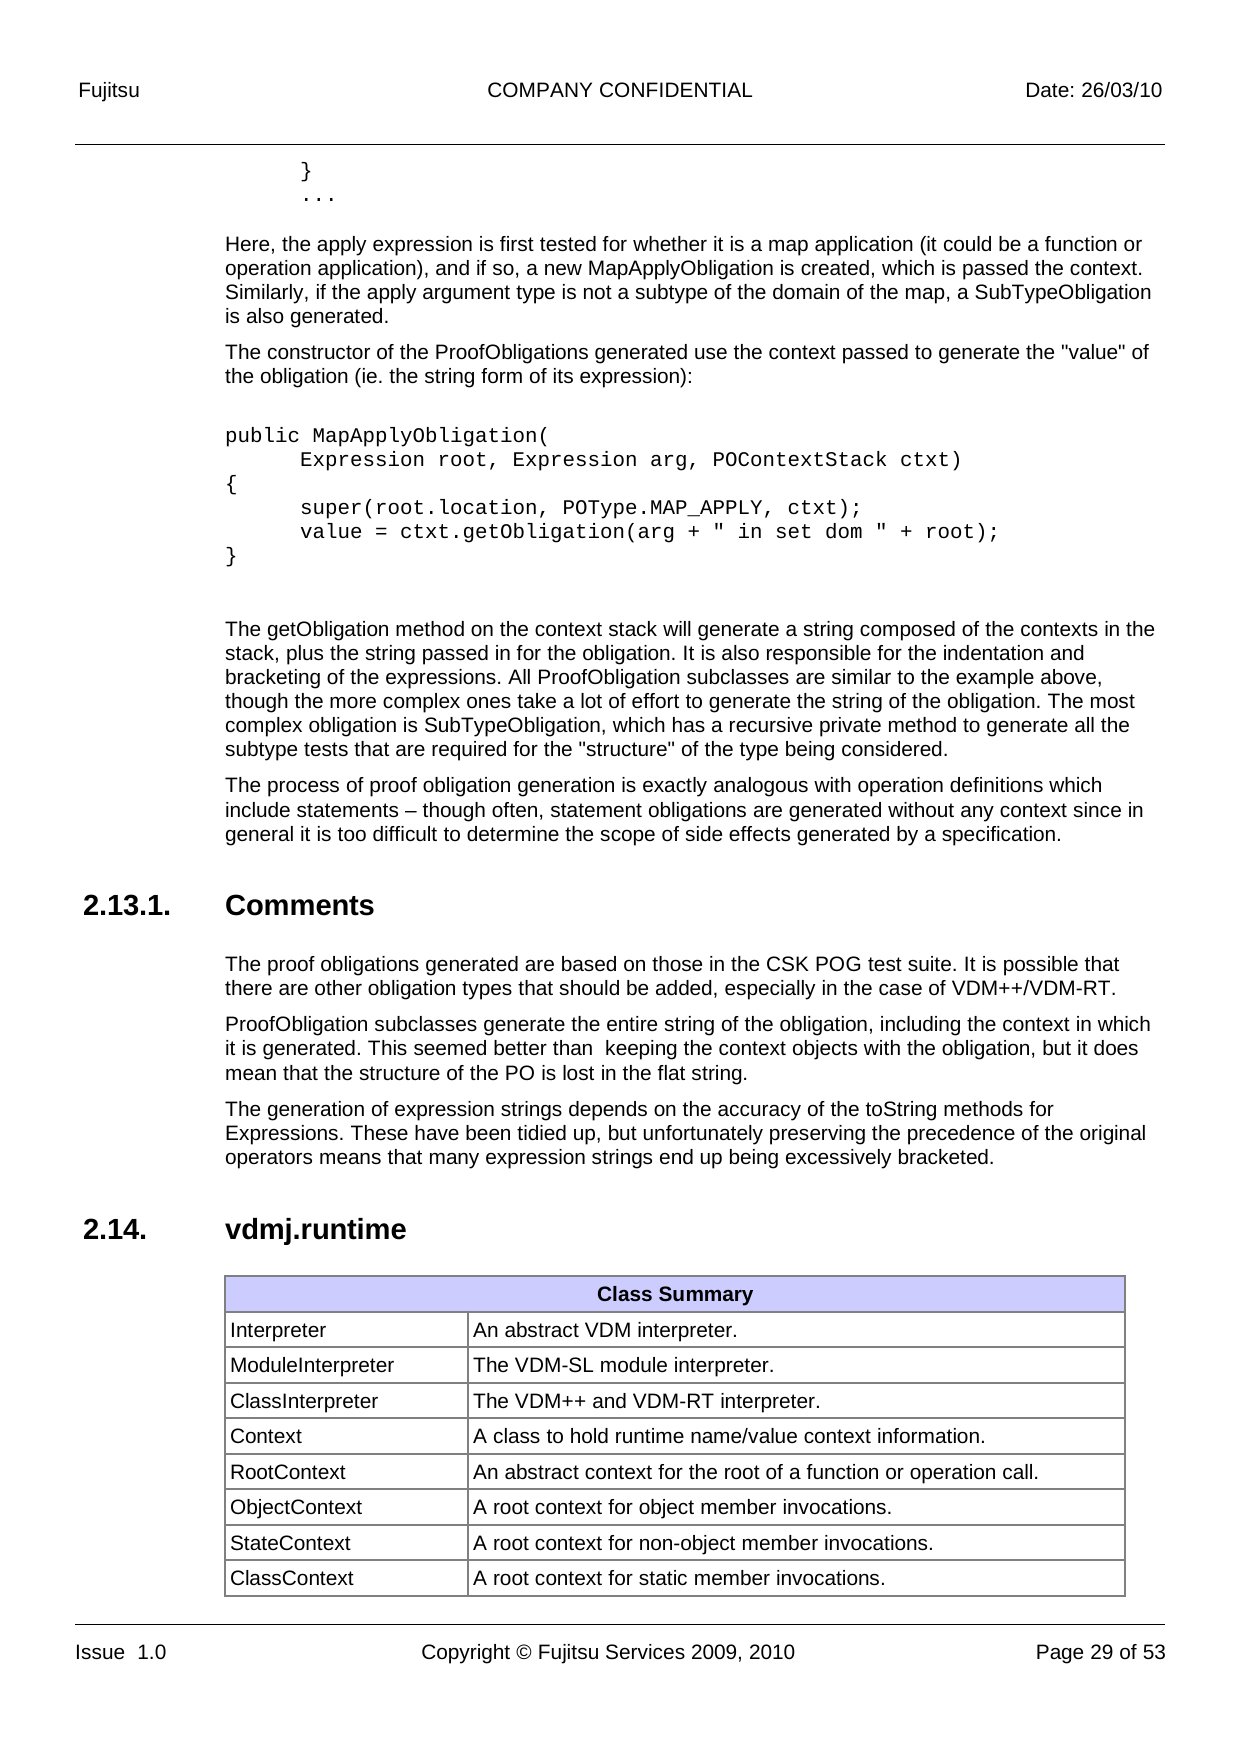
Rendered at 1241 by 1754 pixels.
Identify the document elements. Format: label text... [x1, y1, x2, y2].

table_cell ModuleInterpreter [226, 1348, 467, 1382]
table_cell Interpreter [226, 1313, 467, 1346]
table_cell A root context for object member invocations. [469, 1490, 1124, 1524]
text ProofObligation subclasses generate the entire string of the obligation, including the context in which it is generated. This seemed better than keeping the context objects with the obligation, but it does mean that the structure of the PO is lost in the flat string. [225, 1012, 1165, 1084]
text The process of proof obligation generation is exactly analogous with operation definitions which include statements – though often, statement obligations are generated without any context since in general it is too difficult to determine the scope of side effects generated by a specification. [225, 773, 1165, 846]
table_cell A root context for static member invocations. [469, 1561, 1124, 1595]
subtitle vdmj.runtime [75, 1212, 1165, 1245]
table_cell ObjectContext [226, 1490, 467, 1524]
table_cell Context [226, 1419, 467, 1453]
table_cell StateContext [226, 1526, 467, 1559]
table_cell ClassContext [226, 1561, 467, 1595]
table_header Class Summary [226, 1277, 1124, 1311]
table_cell The VDM-SL module interpreter. [469, 1348, 1124, 1382]
text super(root.location, POType.MAP_APPLY, ctxt); [225, 497, 1165, 521]
table_cell A class to hold runtime name/value context information. [469, 1419, 1124, 1453]
text } [225, 160, 1165, 184]
text ... [225, 184, 1165, 208]
text The generation of expression strings depends on the accuracy of the toString methods for Expressions. These have been tidied up, but unfortunately preserving the precedence of the original operators means that many expression strings end up being excessively bracketed. [225, 1097, 1165, 1169]
text The constructor of the ProofObligations generated use the context passed to generate the "value" of the obligation (ie. the string form of its expression): [225, 340, 1165, 388]
text The proof obligations generated are based on those in the CSK POG test suite. It is possible that there are other obligation types that should be added, especially in the case of VDM++/VDM-RT. [225, 952, 1165, 1000]
table_cell ClassInterpreter [226, 1384, 467, 1417]
table_cell A root context for non-object member invocations. [469, 1526, 1124, 1559]
text public MapApplyObligation( [225, 425, 1165, 449]
table_cell The VDM++ and VDM-RT interpreter. [469, 1384, 1124, 1417]
subtitle Comments [75, 888, 1165, 922]
table_cell An abstract VDM interpreter. [469, 1313, 1124, 1346]
text { [225, 473, 1165, 497]
text The getObligation method on the context stack will generate a string composed of the contexts in the stack, plus the string passed in for the obligation. It is also responsible for the indentation and bracketing of the expressions. All ProofObligation subclasses are similar to the example above, though the more complex ones take a lot of effort to generate the string of the obligation. The most complex obligation is SubTypeObligation, which has a recursive private method to generate all the subtype tests that are required for the "structure" of the type being considered. [225, 617, 1165, 761]
table_cell RootContext [226, 1455, 467, 1488]
text value = ctxt.getObligation(arg + " in set dom " + root); [225, 521, 1165, 545]
text } [225, 545, 1165, 569]
table_cell An abstract context for the root of a function or operation call. [469, 1455, 1124, 1488]
text Here, the apply expression is first tested for whether it is a map application (it could be a function or operation application), and if so, a new MapApplyObligation is created, which is passed the context. Similarly, if the apply argument type is not a subtype of the domain of the map, a SubTypeObligation is also generated. [225, 232, 1165, 328]
text Expression root, Expression arg, POContextStack ctxt) [225, 449, 1165, 473]
